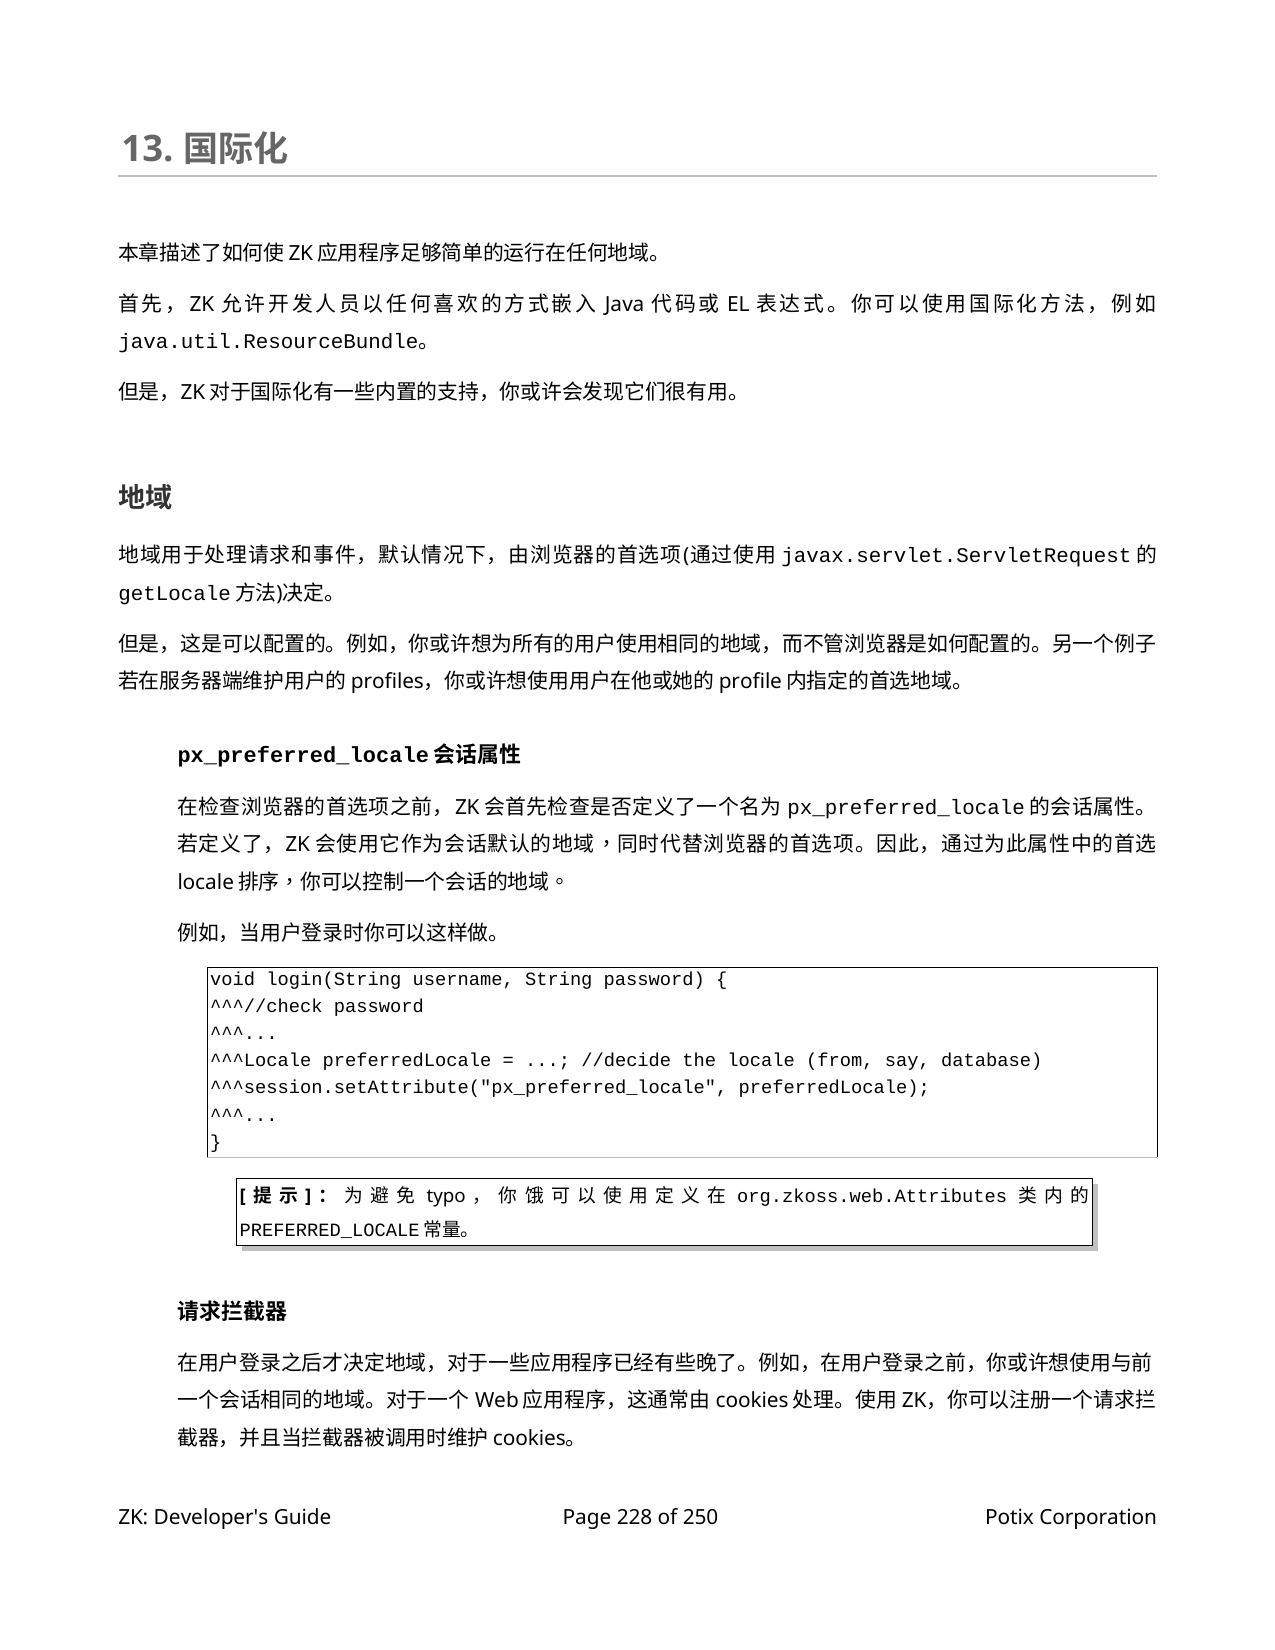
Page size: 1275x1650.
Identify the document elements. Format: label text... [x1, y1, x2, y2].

text 但是，ZK对于国际化有一些内置的支持，你或许会发现它们很有用。 [118, 375, 1157, 405]
text 但是，这是可以配置的。例如，你或许想为所有的用户使用相同的地域，而不管浏览器是如何配置的。另一个例子，若在服务器端维护用户的profiles，你或许想使用用户在他或她的profile内指定的首选地域。 [118, 627, 1157, 695]
text 地域用于处理请求和事件，默认情况下，由浏览器的首选项(通过使用javax.servlet.ServletRequest的getLocale方法)决定。 [118, 539, 1157, 607]
subtitle 地域 [118, 476, 1157, 515]
text 本章描述了如何使ZK应用程序足够简单的运行在任何地域。 [118, 236, 1157, 266]
text } [208, 1130, 1157, 1157]
subtitle 13. 国际化 [118, 118, 1157, 175]
text ^^^Locale preferredLocale = ...; //decide the locale (from, say, database) [208, 1048, 1157, 1072]
text ^^^... [208, 1021, 1157, 1045]
text ^^^... [208, 1102, 1157, 1127]
text ^^^//check password [208, 994, 1157, 1018]
subtitle px_preferred_locale会话属性 [177, 737, 1157, 769]
text void login(String username, String password) { [208, 968, 1157, 991]
text 在用户登录之后才决定地域，对于一些应用程序已经有些晚了。例如，在用户登录之前，你或许想使用与前一个会话相同的地域。对于一个Web应用程序，这通常由cookies处理。使用ZK，你可以注册一个请求拦截器，并且当拦截器被调用时维护cookies。 [177, 1346, 1157, 1451]
text 例如，当用户登录时你可以这样做。 [177, 916, 1157, 946]
text 在检查浏览器的首选项之前，ZK会首先检查是否定义了一个名为px_preferred_locale的会话属性。若定义了，ZK会使用它作为会话默认的地域，同时代替浏览器的首选项。因此，通过为此属性中的首选 locale排序，你可以控制一个会话的地域。 [177, 790, 1157, 895]
subtitle 请求拦截器 [177, 1294, 1157, 1326]
text ^^^session.setAttribute("px_preferred_locale", preferredLocale); [208, 1075, 1157, 1099]
text 首先，ZK允许开发人员以任何喜欢的方式嵌入Java代码或EL表达式。你可以使用国际化方法，例如java.util.ResourceBundle。 [118, 287, 1157, 355]
text [提示]：为避免typo，你饿可以使用定义在org.zkoss.web.Attributes类内的PREFERRED_LOCALE常量。 [237, 1179, 1092, 1245]
